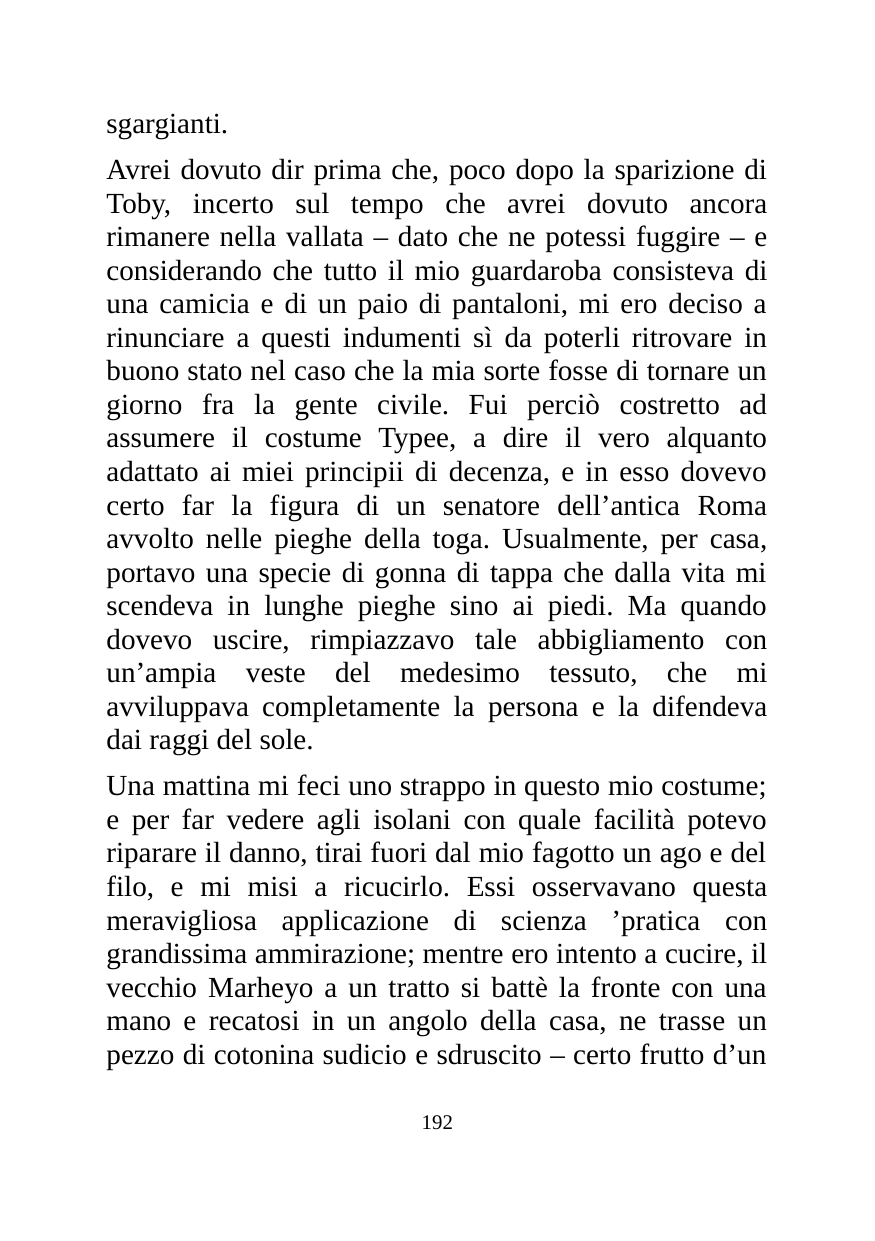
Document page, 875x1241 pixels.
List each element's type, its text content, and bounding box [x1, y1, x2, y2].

text Avrei dovuto dir prima che, poco dopo la sparizione di Toby, incerto sul tempo che avrei dovuto ancora rimanere nella vallata – dato che ne potessi fuggire – e considerando che tutto il mio guardaroba consisteva di una camicia e di un paio di pantaloni, mi ero deciso a rinunciare a questi indumenti sì da poterli ritrovare in buono stato nel caso che la mia sorte fosse di tornare un giorno fra la gente civile. Fui perciò costretto ad assumere il costume Typee, a dire il vero alquanto adattato ai miei principii di decenza, e in esso dovevo certo far la figura di un senatore dell’antica Roma avvolto nelle pieghe della toga. Usualmente, per casa, portavo una specie di gonna di tappa che dalla vita mi scendeva in lunghe pieghe sino ai piedi. Ma quando dovevo uscire, rimpiazzavo tale abbigliamento con un’ampia veste del medesimo tessuto, che mi avviluppava completamente la persona e la difendeva dai raggi del sole. [106, 152, 768, 756]
text sgargianti. [106, 106, 768, 140]
text Una mattina mi feci uno strappo in questo mio costume; e per far vedere agli isolani con quale facilità potevo riparare il danno, tirai fuori dal mio fagotto un ago e del filo, e mi misi a ricucirlo. Essi osservavano questa meravigliosa applicazione di scienza ’pratica con grandissima ammirazione; mentre ero intento a cucire, il vecchio Marheyo a un tratto si battè la fronte con una mano e recatosi in un angolo della casa, ne trasse un pezzo di cotonina sudicio e sdruscito – certo frutto d’un [106, 768, 768, 1070]
